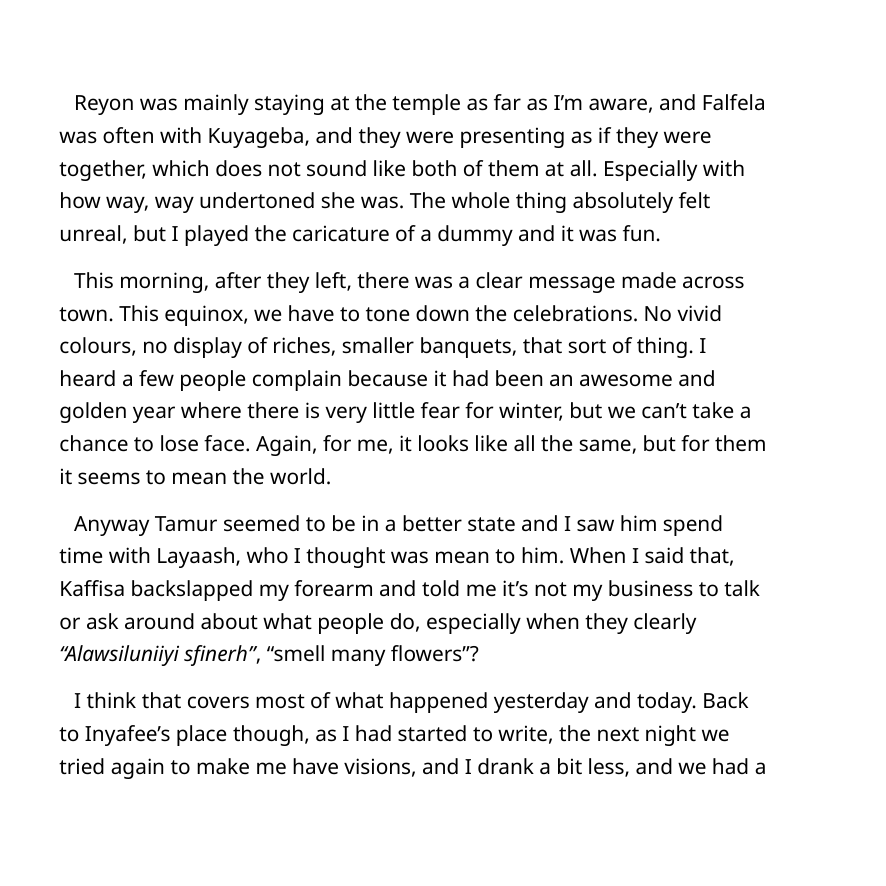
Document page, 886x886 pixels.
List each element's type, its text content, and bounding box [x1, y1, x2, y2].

text Reyon was mainly staying at the temple as far as I’m aware, and Falfela was often with Kuyageba, and they were presenting as if they were together, which does not sound like both of them at all. Especially with how way, way undertoned she was. The whole thing absolutely felt unreal, but I played the caricature of a dummy and it was fun. [59, 88, 768, 247]
text Anyway Tamur seemed to be in a better state and I saw him spend time with Layaash, who I thought was mean to him. When I said that, Kaffisa backslapped my forearm and told me it’s not my business to talk or ask around about what people do, especially when they clearly “Alawsiluniiyi sfinerh”, “smell many flowers”? [59, 509, 768, 668]
text I think that covers most of what happened yesterday and today. Back to Inyafee’s place though, as I had started to write, the next night we tried again to make me have visions, and I drank a bit less, and we had a [59, 687, 768, 780]
text This morning, after they left, there was a clear message made across town. This equinox, we have to tone down the celebrations. No vivid colours, no display of riches, smaller banquets, that sort of thing. I heard a few people complain because it had been an awesome and golden year where there is very little fear for winter, but we can’t take a chance to lose face. Again, for me, it looks like all the same, but for them it seems to mean the world. [59, 266, 768, 490]
